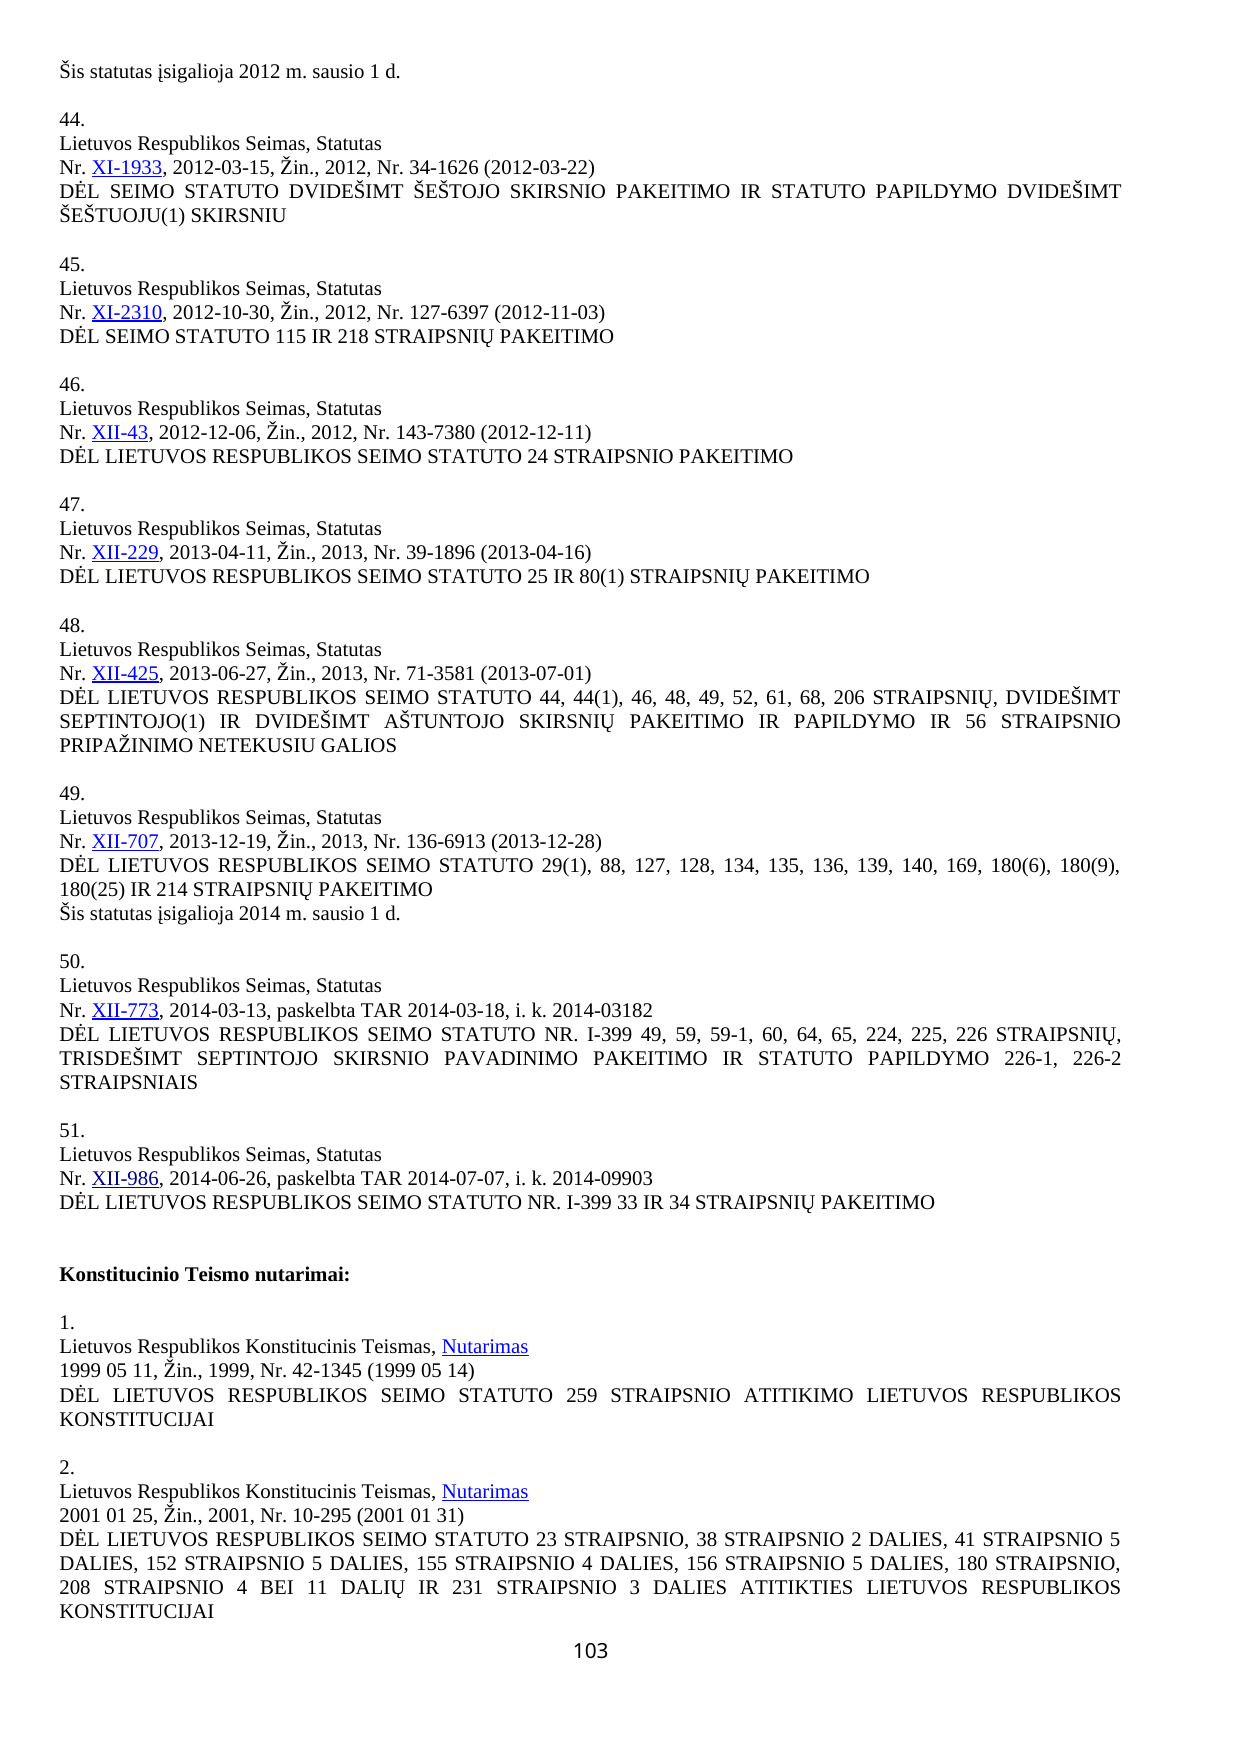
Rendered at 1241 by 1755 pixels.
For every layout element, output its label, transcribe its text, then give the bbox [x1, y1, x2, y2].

text 45. [59, 252, 1122, 276]
text Nr. XII-773, 2014-03-13, paskelbta TAR 2014-03-18, i. k. 2014-03182 [59, 997, 1122, 1022]
text 44. [59, 107, 1122, 131]
text Nr. XII-707, 2013-12-19, Žin., 2013, Nr. 136-6913 (2013-12-28) [59, 829, 1122, 853]
text Nr. XII-43, 2012-12-06, Žin., 2012, Nr. 143-7380 (2012-12-11) [59, 420, 1122, 444]
text 2001 01 25, Žin., 2001, Nr. 10-295 (2001 01 31) [59, 1503, 1122, 1527]
text 46. [59, 372, 1122, 396]
text DĖL LIETUVOS RESPUBLIKOS SEIMO STATUTO 24 STRAIPSNIO PAKEITIMO [59, 444, 1122, 468]
text Lietuvos Respublikos Seimas, Statutas [59, 973, 1122, 997]
text Nr. XI-2310, 2012-10-30, Žin., 2012, Nr. 127-6397 (2012-11-03) [59, 300, 1122, 324]
text DĖL SEIMO STATUTO DVIDEŠIMT ŠEŠTOJO SKIRSNIO PAKEITIMO IR STATUTO PAPILDYMO DVIDEŠIMT ŠEŠTUOJU(1) SKIRSNIU [59, 179, 1122, 227]
text Lietuvos Respublikos Seimas, Statutas [59, 131, 1122, 155]
text 48. [59, 612, 1122, 637]
text Nr. XII-425, 2013-06-27, Žin., 2013, Nr. 71-3581 (2013-07-01) [59, 661, 1122, 685]
text DĖL LIETUVOS RESPUBLIKOS SEIMO STATUTO 23 STRAIPSNIO, 38 STRAIPSNIO 2 DALIES, 41 STRAIPSNIO 5 DALIES, 152 STRAIPSNIO 5 DALIES, 155 STRAIPSNIO 4 DALIES, 156 STRAIPSNIO 5 DALIES, 180 STRAIPSNIO, 208 STRAIPSNIO 4 BEI 11 DALIŲ IR 231 STRAIPSNIO 3 DALIES ATITIKTIES LIETUVOS RESPUBLIKOS KONSTITUCIJAI [59, 1527, 1122, 1623]
text DĖL LIETUVOS RESPUBLIKOS SEIMO STATUTO 259 STRAIPSNIO ATITIKIMO LIETUVOS RESPUBLIKOS KONSTITUCIJAI [59, 1382, 1122, 1431]
text Lietuvos Respublikos Seimas, Statutas [59, 805, 1122, 829]
text Nr. XII-986, 2014-06-26, paskelbta TAR 2014-07-07, i. k. 2014-09903 [59, 1166, 1122, 1190]
text 47. [59, 492, 1122, 516]
text 50. [59, 949, 1122, 973]
text DĖL LIETUVOS RESPUBLIKOS SEIMO STATUTO 29(1), 88, 127, 128, 134, 135, 136, 139, 140, 169, 180(6), 180(9), 180(25) IR 214 STRAIPSNIŲ PAKEITIMO [59, 853, 1122, 901]
text DĖL LIETUVOS RESPUBLIKOS SEIMO STATUTO 44, 44(1), 46, 48, 49, 52, 61, 68, 206 STRAIPSNIŲ, DVIDEŠIMT SEPTINTOJO(1) IR DVIDEŠIMT AŠTUNTOJO SKIRSNIŲ PAKEITIMO IR PAPILDYMO IR 56 STRAIPSNIO PRIPAŽINIMO NETEKUSIU GALIOS [59, 685, 1122, 757]
text Konstitucinio Teismo nutarimai: [59, 1262, 1122, 1286]
text Šis statutas įsigalioja 2014 m. sausio 1 d. [59, 901, 1122, 925]
text 49. [59, 781, 1122, 805]
text Lietuvos Respublikos Seimas, Statutas [59, 276, 1122, 300]
text Šis statutas įsigalioja 2012 m. sausio 1 d. [59, 59, 1122, 83]
text 1999 05 11, Žin., 1999, Nr. 42-1345 (1999 05 14) [59, 1358, 1122, 1382]
text Lietuvos Respublikos Seimas, Statutas [59, 637, 1122, 661]
text 2. [59, 1455, 1122, 1479]
text 1. [59, 1310, 1122, 1334]
text DĖL LIETUVOS RESPUBLIKOS SEIMO STATUTO 25 IR 80(1) STRAIPSNIŲ PAKEITIMO [59, 564, 1122, 588]
text Nr. XI-1933, 2012-03-15, Žin., 2012, Nr. 34-1626 (2012-03-22) [59, 155, 1122, 179]
text Nr. XII-229, 2013-04-11, Žin., 2013, Nr. 39-1896 (2013-04-16) [59, 540, 1122, 564]
text Lietuvos Respublikos Konstitucinis Teismas, Nutarimas [59, 1479, 1122, 1503]
text Lietuvos Respublikos Konstitucinis Teismas, Nutarimas [59, 1334, 1122, 1358]
text DĖL LIETUVOS RESPUBLIKOS SEIMO STATUTO NR. I-399 33 IR 34 STRAIPSNIŲ PAKEITIMO [59, 1190, 1122, 1214]
text Lietuvos Respublikos Seimas, Statutas [59, 1142, 1122, 1166]
text Lietuvos Respublikos Seimas, Statutas [59, 396, 1122, 420]
text 51. [59, 1118, 1122, 1142]
text DĖL SEIMO STATUTO 115 IR 218 STRAIPSNIŲ PAKEITIMO [59, 324, 1122, 348]
text DĖL LIETUVOS RESPUBLIKOS SEIMO STATUTO NR. I-399 49, 59, 59-1, 60, 64, 65, 224, 225, 226 STRAIPSNIŲ, TRISDEŠIMT SEPTINTOJO SKIRSNIO PAVADINIMO PAKEITIMO IR STATUTO PAPILDYMO 226-1, 226-2 STRAIPSNIAIS [59, 1022, 1122, 1094]
text Lietuvos Respublikos Seimas, Statutas [59, 516, 1122, 540]
